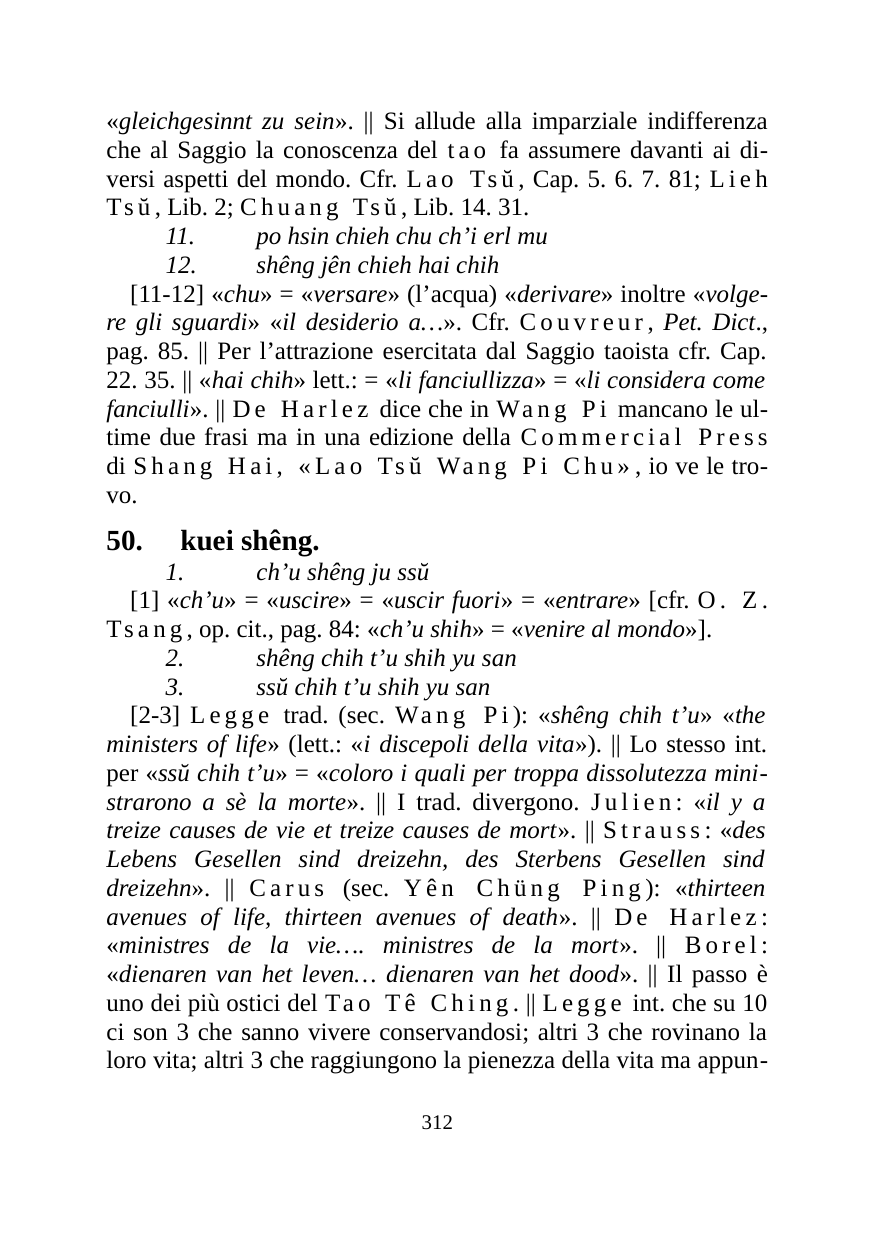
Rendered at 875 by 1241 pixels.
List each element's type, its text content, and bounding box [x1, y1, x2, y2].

text [1] «ch’u» = «uscire» = «uscir fuori» = «entrare» [cfr. O. Z. Tsang, op. cit., pag. 84: «ch’u shih» = «venire al mondo»]. [106, 586, 768, 643]
list ssŭ chih t’u shih yu san [165, 672, 768, 701]
list shêng chih t’u shih yu san [165, 643, 768, 672]
text [2-3] Legge trad. (sec. Wang Pi): «shêng chih t’u» «the ministers of life» (lett.: «i discepoli della vita»). || Lo stesso int. per «ssŭ chih t’u» = «coloro i quali per troppa dissolutezza mini­strarono a sè la morte». || I trad. divergono. Julien: «il y a treize causes de vie et treize causes de mort». || Strauss: «des Lebens Gesellen sind dreizehn, des Sterbens Gesellen sind dreizehn». || Carus (sec. Yên Chüng Ping): «thirteen avenues of life, thirteen avenues of death». || De Harlez: «ministres de la vie…. ministres de la mort». || Borel: «dienaren van het leven… dienaren van het dood». || Il passo è uno dei più ostici del Tao Tê Ching. || Legge int. che su 10 ci son 3 che sanno vivere conservandosi; altri 3 che rovinano la loro vita; altri 3 che raggiungono la pienezza della vita ma appun­ [106, 701, 768, 1074]
text [11-12] «chu» = «versare» (l’acqua) «derivare» inoltre «volge­re gli sguardi» «il desiderio a…». Cfr. Couvreur, Pet. Dict., pag. 85. || Per l’attrazione esercitata dal Saggio taoista cfr. Cap. 22. 35. || «hai chih» lett.: = «li fanciullizza» = «li considera come fanciulli». || De Harlez dice che in Wang Pi mancano le ul­time due frasi ma in una edizione della Commercial Press di Shang Hai, «Lao Tsŭ Wang Pi Chu», io ve le tro­vo. [106, 279, 768, 509]
text «gleichgesinnt zu sein». || Si allude alla imparziale indifferenza che al Saggio la conoscenza del tao fa assumere davanti ai di­versi aspetti del mondo. Cfr. Lao Tsŭ, Cap. 5. 6. 7. 81; Lieh Tsŭ, Lib. 2; Chuang Tsŭ, Lib. 14. 31. [106, 106, 768, 221]
subtitle 50. kuei shêng. [106, 523, 768, 557]
list po hsin chieh chu ch’i erl mu [165, 221, 768, 250]
list shêng jên chieh hai chih [165, 250, 768, 279]
list ch’u shêng ju ssŭ [165, 557, 768, 586]
